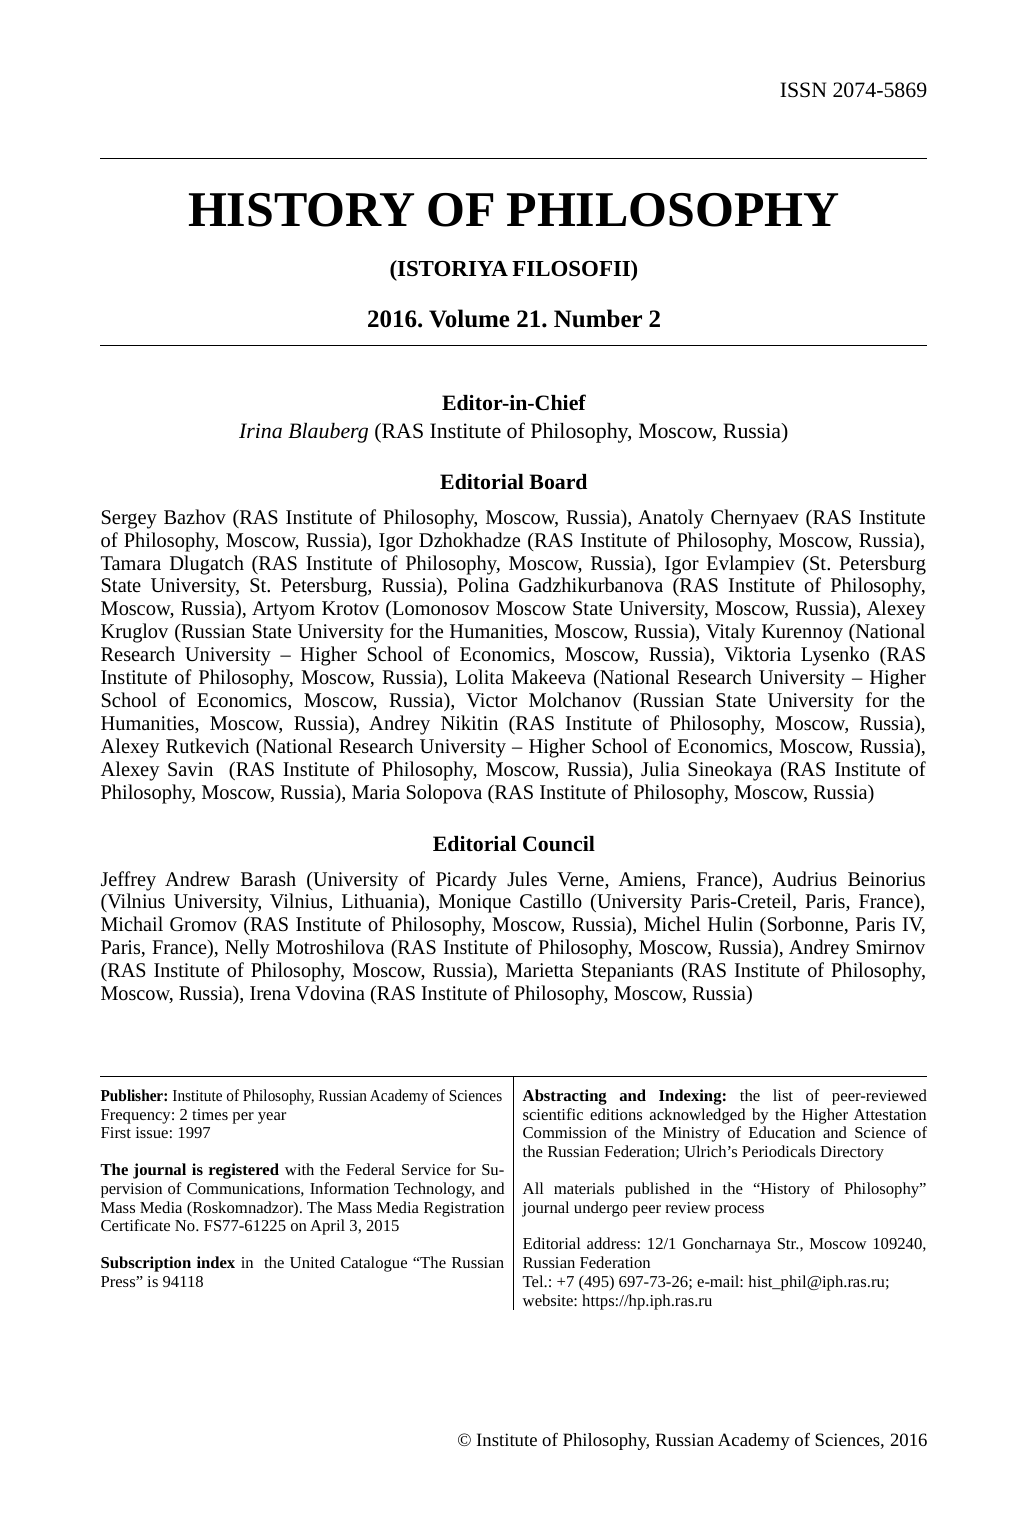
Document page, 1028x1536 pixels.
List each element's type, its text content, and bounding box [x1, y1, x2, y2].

table_header Abstracting and Indexing: the list of peer-reviewed scientific editions acknowledged by the Higher Attestation Commission of the Ministry of Education and Science of the Russian Federation; Ulrich’s Periodicals Directory All materials published in the “History of Philosophy” journal undergo peer review process Editorial address: 12/1 Goncharnaya Str., Moscow 109240, Russian Federation Tel.: +7 (495) 697-73-26; e-mail: hist_phil@iph.ras.ru; website: https://hp.iph.ras.ru [514, 1077, 927, 1310]
text Irina Blauberg (RAS Institute of Philosophy, Moscow, Russia) [100, 418, 927, 443]
text Jeffrey Andrew Barash (University of Picardy Jules Verne, Amiens, France), Audrius Beinorius (Vilnius University, Vilnius, Lithuania), Monique Castillo (University Paris-Creteil, Paris, France), Michail Gromov (RAS Institute of Philosophy, Moscow, Russia), Michel Hulin (Sorbonne, Paris IV, Paris, France), Nelly Motroshilova (RAS Institute of Philosophy, Moscow, Russia), Andrey Smirnov (RAS Institute of Philosophy, Moscow, Russia), Marietta Stepaniants (RAS Institute of Philosophy, Moscow, Russia), Irena Vdovina (RAS Institute of Philosophy, Moscow, Russia) [100, 868, 927, 1005]
text Sergey Bazhov (RAS Institute of Philosophy, Moscow, Russia), Anatoly Chernyaev (RAS Institute of Philosophy, Moscow, Russia), Igor Dzhokhadze (RAS Institute of Philosophy, Moscow, Russia), Tamara Dlugatch (RAS Institute of Philosophy, Moscow, Russia), Igor Evlampiev (St. Petersburg State University, St. Petersburg, Russia), Polina Gadzhikurbanova (RAS Institute of Philosophy, Moscow, Russia), Artyom Krotov (Lomonosov Moscow State University, Moscow, Russia), Alexey Kruglov (Russian State University for the Humanities, Moscow, Russia), Vitaly Kurennoy (National Research University – Higher School of Economics, Moscow, Russia), Viktoria Lysenko (RAS Institute of Philosophy, Moscow, Russia), Lolita Makeeva (National Research University – Higher School of Economics, Moscow, Russia), Victor Molchanov (Russian State University for the Humanities, Moscow, Russia), Andrey Nikitin (RAS Institute of Philosophy, Moscow, Russia), Alexey Rutkevich (National Research University – Higher School of Economics, Moscow, Russia), Alexey Savin (RAS Institute of Philosophy, Moscow, Russia), Julia Sineokaya (RAS Institute of Philosophy, Moscow, Russia), Maria Solopova (RAS Institute of Philosophy, Moscow, Russia) [100, 506, 927, 804]
table_header HISTORY OF PHILOSOPHY (ISTORIYA FILOSOFII) 2016. Volume 21. Number 2 [100, 159, 927, 345]
table_header Publisher: Institute of Philosophy, Russian Academy of Sciences Frequency: 2 times per year First issue: 1997 The journal is registered with the Federal Service for Su-pervision of Communications, Information Technology, and Mass Media (Roskomnadzor). The Mass Media Registration Certificate No. FS77-61225 on April 3, 2015 Subscription index in the United Catalogue “The Russian Press” is 94118 [100, 1077, 513, 1310]
text Editorial Council [100, 831, 927, 856]
text Editor-in-Chief [100, 390, 927, 415]
text Editorial Board [100, 469, 927, 494]
